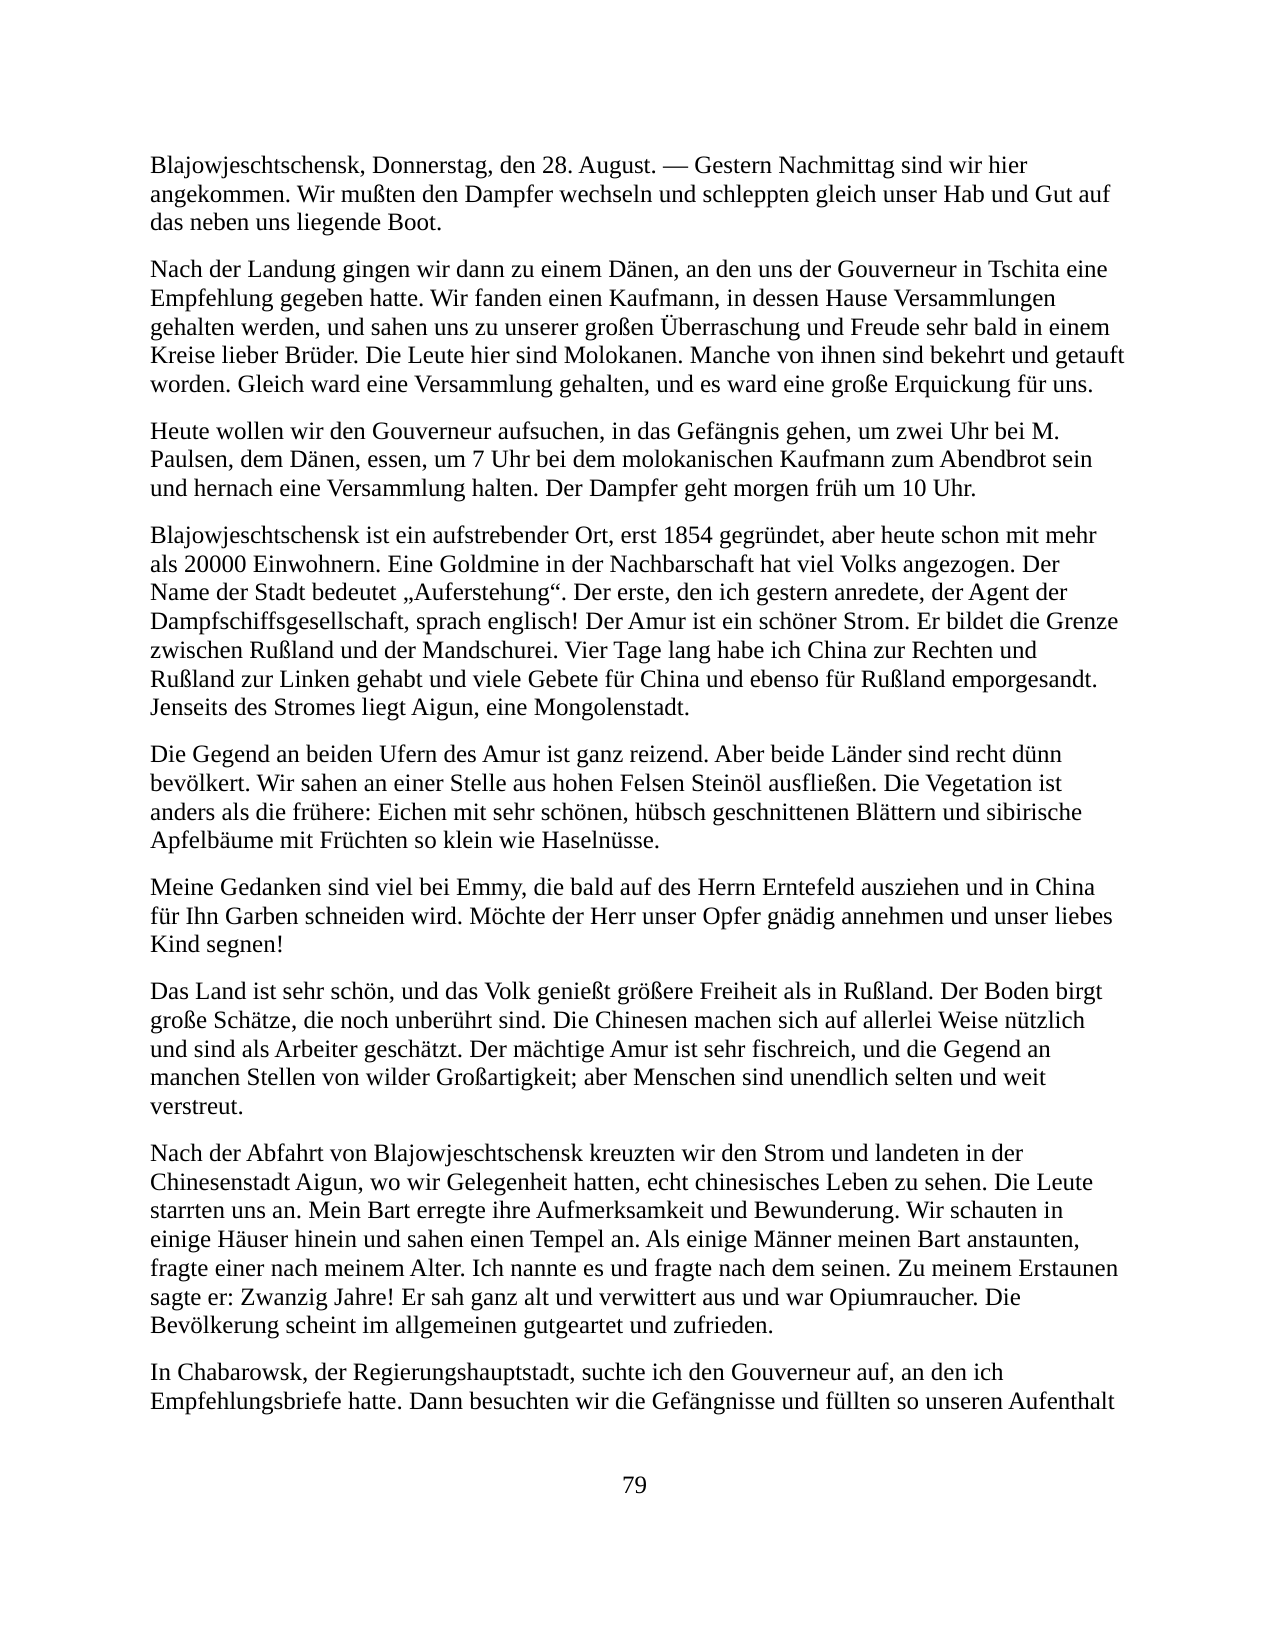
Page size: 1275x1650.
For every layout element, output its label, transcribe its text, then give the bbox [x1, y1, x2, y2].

text Nach der Abfahrt von Blajowjeschtschensk kreuzten wir den Strom und landeten in der Chinesenstadt Aigun, wo wir Gelegenheit hatten, echt chinesisches Leben zu sehen. Die Leute starrten uns an. Mein Bart erregte ihre Aufmerksamkeit und Bewunderung. Wir schauten in einige Häuser hinein und sahen einen Tempel an. Als einige Männer meinen Bart anstaunten, fragte einer nach meinem Alter. Ich nannte es und fragte nach dem seinen. Zu meinem Erstaunen sagte er: Zwanzig Jahre! Er sah ganz alt und verwittert aus und war Opiumraucher. Die Bevölkerung scheint im allgemeinen gutgeartet und zufrieden. [150, 1138, 1125, 1339]
text Das Land ist sehr schön, und das Volk genießt größere Freiheit als in Rußland. Der Boden birgt große Schätze, die noch unberührt sind. Die Chinesen machen sich auf allerlei Weise nützlich und sind als Arbeiter geschätzt. Der mächtige Amur ist sehr fischreich, und die Gegend an manchen Stellen von wilder Großartigkeit; aber Menschen sind unendlich selten und weit verstreut. [150, 976, 1125, 1120]
text Nach der Landung gingen wir dann zu einem Dänen, an den uns der Gouverneur in Tschita eine Empfehlung gegeben hatte. Wir fanden einen Kaufmann, in dessen Hause Versammlungen gehalten werden, und sahen uns zu unserer großen Überraschung und Freude sehr bald in einem Kreise lieber Brüder. Die Leute hier sind Molokanen. Manche von ihnen sind bekehrt und getauft worden. Gleich ward eine Versammlung gehalten, und es ward eine große Erquickung für uns. [150, 254, 1125, 398]
text In Chabarowsk, der Regierungshauptstadt, suchte ich den Gouverneur auf, an den ich Empfehlungsbriefe hatte. Dann besuchten wir die Gefängnisse und füllten so unseren Aufenthalt [150, 1357, 1125, 1414]
text Blajowjeschtschensk ist ein aufstrebender Ort, erst 1854 gegründet, aber heute schon mit mehr als 20000 Einwohnern. Eine Goldmine in der Nachbarschaft hat viel Volks angezogen. Der Name der Stadt bedeutet „Auferstehung“. Der erste, den ich gestern anredete, der Agent der Dampfschiffsgesellschaft, sprach englisch! Der Amur ist ein schöner Strom. Er bildet die Grenze zwischen Rußland und der Mandschurei. Vier Tage lang habe ich China zur Rechten und Rußland zur Linken gehabt und viele Gebete für China und ebenso für Rußland emporgesandt. Jenseits des Stromes liegt Aigun, eine Mongolenstadt. [150, 520, 1125, 721]
text Heute wollen wir den Gouverneur aufsuchen, in das Gefängnis gehen, um zwei Uhr bei M. Paulsen, dem Dänen, essen, um 7 Uhr bei dem molokanischen Kaufmann zum Abendbrot sein und hernach eine Versammlung halten. Der Dampfer geht morgen früh um 10 Uhr. [150, 416, 1125, 502]
text Die Gegend an beiden Ufern des Amur ist ganz reizend. Aber beide Länder sind recht dünn bevölkert. Wir sahen an einer Stelle aus hohen Felsen Steinöl ausfließen. Die Vegetation ist anders als die frühere: Eichen mit sehr schönen, hübsch geschnittenen Blättern und sibirische Apfelbäume mit Früchten so klein wie Haselnüsse. [150, 739, 1125, 854]
text Meine Gedanken sind viel bei Emmy, die bald auf des Herrn Erntefeld ausziehen und in China für Ihn Garben schneiden wird. Möchte der Herr unser Opfer gnädig annehmen und unser liebes Kind segnen! [150, 872, 1125, 958]
text Blajowjeschtschensk, Donnerstag, den 28. August. — Gestern Nachmittag sind wir hier angekommen. Wir mußten den Dampfer wechseln und schleppten gleich unser Hab und Gut auf das neben uns liegende Boot. [150, 150, 1125, 236]
